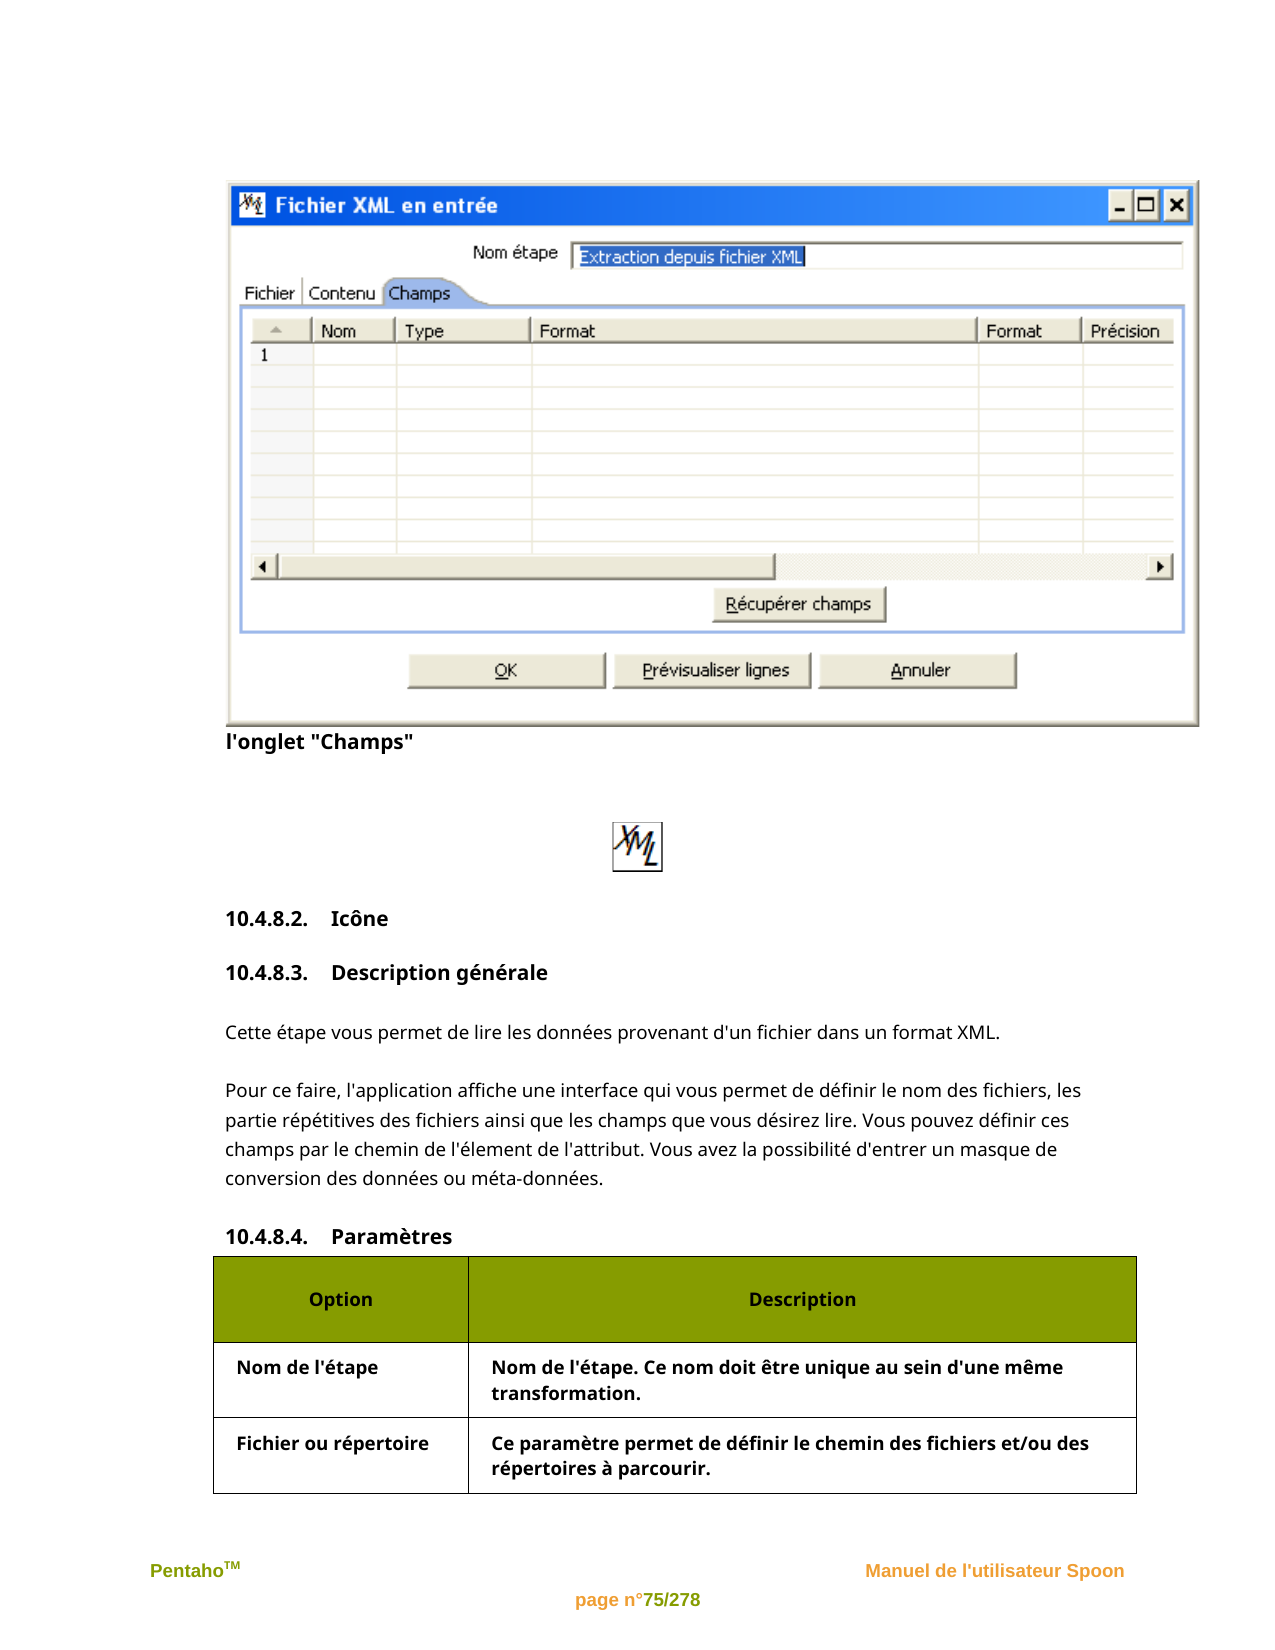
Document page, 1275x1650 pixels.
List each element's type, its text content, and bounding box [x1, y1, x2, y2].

table_header Description [469, 1257, 1136, 1342]
table_cell Nom de l'étape [214, 1343, 468, 1417]
table_header Option [214, 1257, 468, 1342]
table_cell Fichier ou répertoire [214, 1418, 468, 1493]
table_cell Ce paramètre permet de définir le chemin des fichiers et/ou des répertoires à parcourir. [469, 1418, 1136, 1493]
picture [225, 180, 1200, 727]
subtitle Paramètres [225, 1221, 1125, 1250]
text l'onglet "Champs" [226, 727, 1124, 755]
subtitle Description générale [225, 957, 1125, 986]
table_cell Nom de l'étape. Ce nom doit être unique au sein d'une même transformation. [469, 1343, 1136, 1417]
text Cette étape vous permet de lire les données provenant d'un fichier dans un format XML. [225, 1016, 1125, 1045]
text Pour ce faire, l'application affiche une interface qui vous permet de définir le nom des fichiers, les partie répétitives des fichiers ainsi que les champs que vous désirez lire. Vous pouvez définir ces champs par le chemin de l'élement de l'attribut. Vous avez la possibilité d'entrer un masque de conversion des données ou méta-données. [225, 1074, 1125, 1191]
subtitle Icône [151, 727, 1125, 932]
picture [612, 822, 663, 872]
